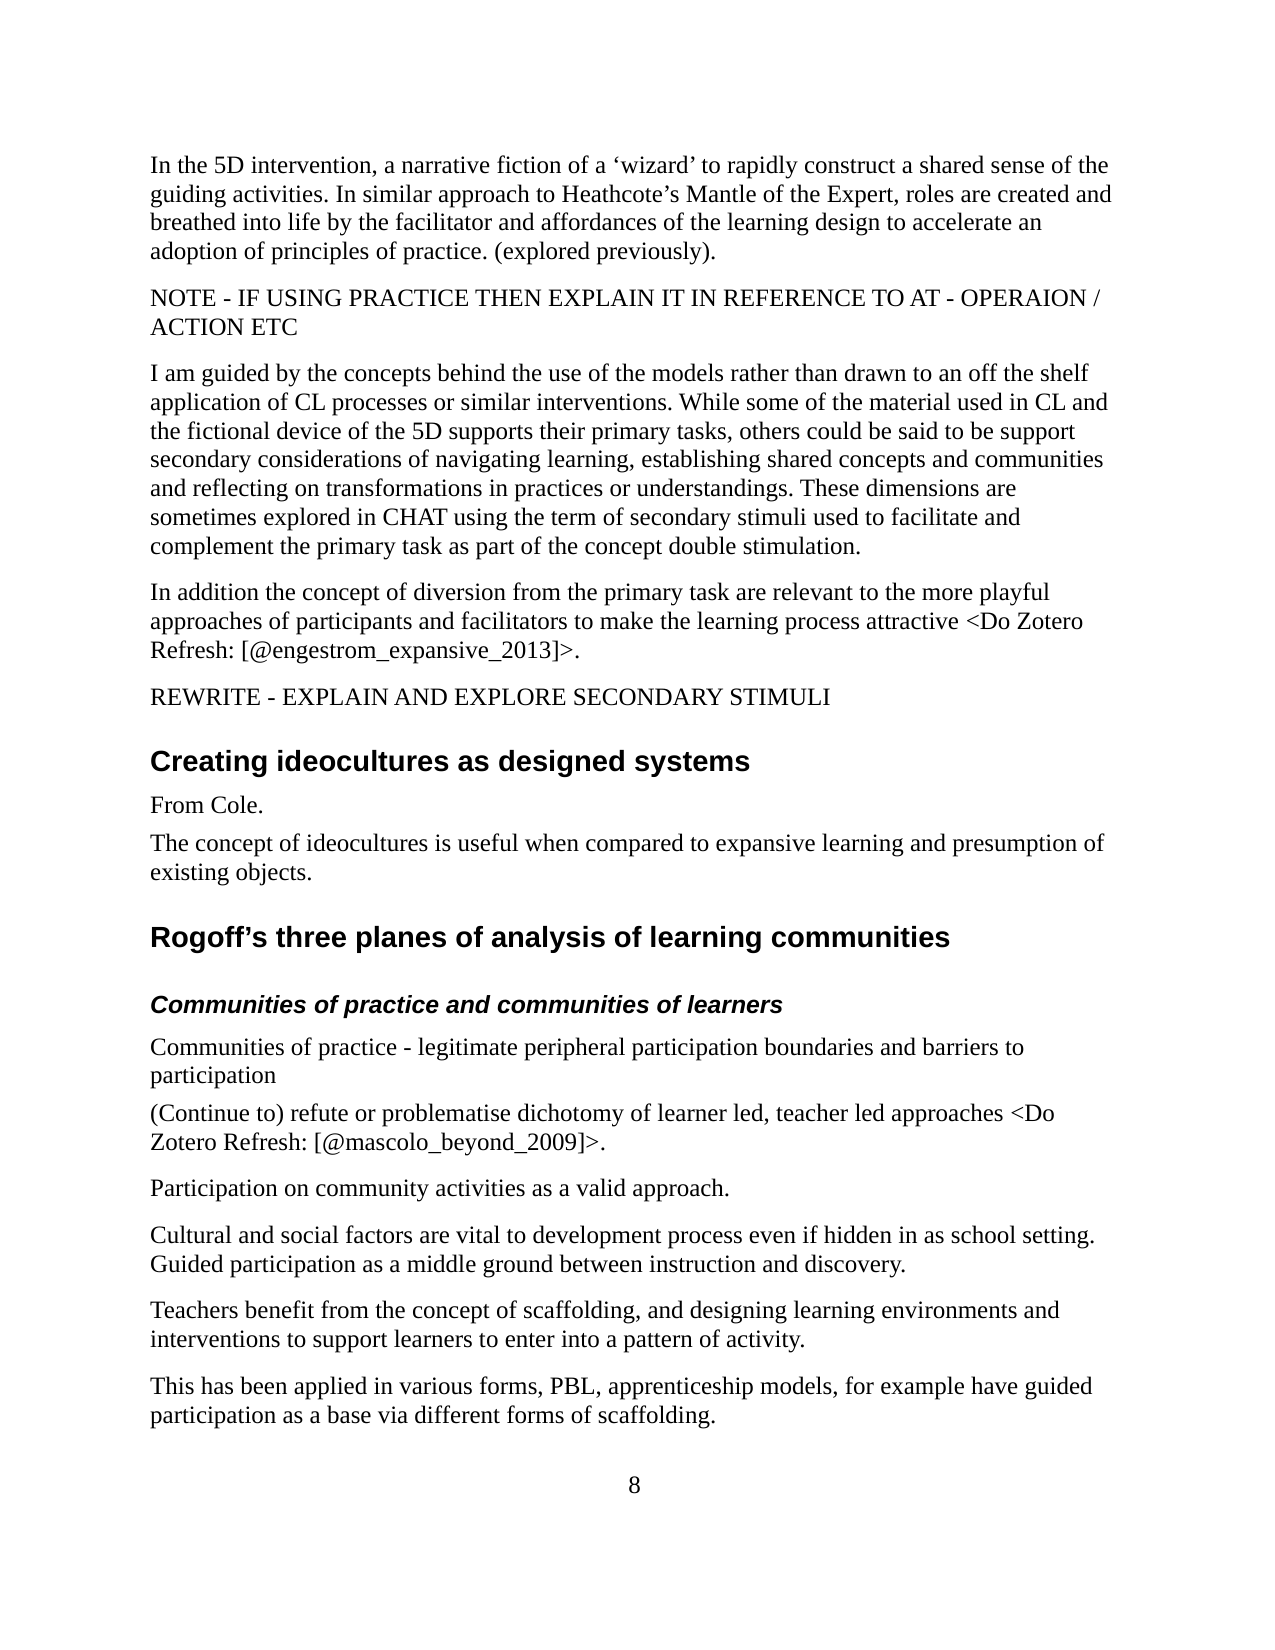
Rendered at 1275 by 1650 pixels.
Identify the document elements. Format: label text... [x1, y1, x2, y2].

text Communities of practice - legitimate peripheral participation boundaries and barriers to participation [150, 1032, 1125, 1089]
text This has been applied in various forms, PBL, apprenticeship models, for example have guided participation as a base via different forms of scaffolding. [150, 1371, 1125, 1428]
text From Cole. [150, 790, 1125, 819]
text Teachers benefit from the concept of scaffolding, and designing learning environments and interventions to support learners to enter into a pattern of activity. [150, 1296, 1125, 1353]
text In the 5D intervention, a narrative fiction of a ‘wizard’ to rapidly construct a shared sense of the guiding activities. In similar approach to Heathcote’s Mantle of the Expert, roles are created and breathed into life by the facilitator and affordances of the learning design to accelerate an adoption of principles of practice. (explored previously). [150, 150, 1125, 265]
text The concept of ideocultures is useful when compared to expansive learning and presumption of existing objects. [150, 828, 1125, 886]
subtitle Rogoff’s three planes of analysis of learning communities [150, 919, 1125, 953]
subtitle Communities of practice and communities of learners [150, 991, 1125, 1019]
text Participation on community activities as a valid approach. [150, 1173, 1125, 1202]
text I am guided by the concepts behind the use of the models rather than drawn to an off the shelf application of CL processes or similar interventions. While some of the material used in CL and the fictional device of the 5D supports their primary tasks, others could be said to be support secondary considerations of navigating learning, establishing shared concepts and communities and reflecting on transformations in practices or understandings. These dimensions are sometimes explored in CHAT using the term of secondary stimuli used to facilitate and complement the primary task as part of the concept double stimulation. [150, 358, 1125, 559]
subtitle Creating ideocultures as designed systems [150, 744, 1125, 778]
text In addition the concept of diversion from the primary task are relevant to the more playful approaches of participants and facilitators to make the learning process attractive <Do Zotero Refresh: [@engestrom_expansive_2013]>. [150, 577, 1125, 664]
text REWRITE - EXPLAIN AND EXPLORE SECONDARY STIMULI [150, 682, 1125, 710]
text NOTE - IF USING PRACTICE THEN EXPLAIN IT IN REFERENCE TO AT - OPERAION / ACTION ETC [150, 283, 1125, 340]
text (Continue to) refute or problematise dichotomy of learner led, teacher led approaches <Do Zotero Refresh: [@mascolo_beyond_2009]>. [150, 1098, 1125, 1156]
text Cultural and social factors are vital to development process even if hidden in as school setting. Guided participation as a middle ground between instruction and discovery. [150, 1220, 1125, 1278]
